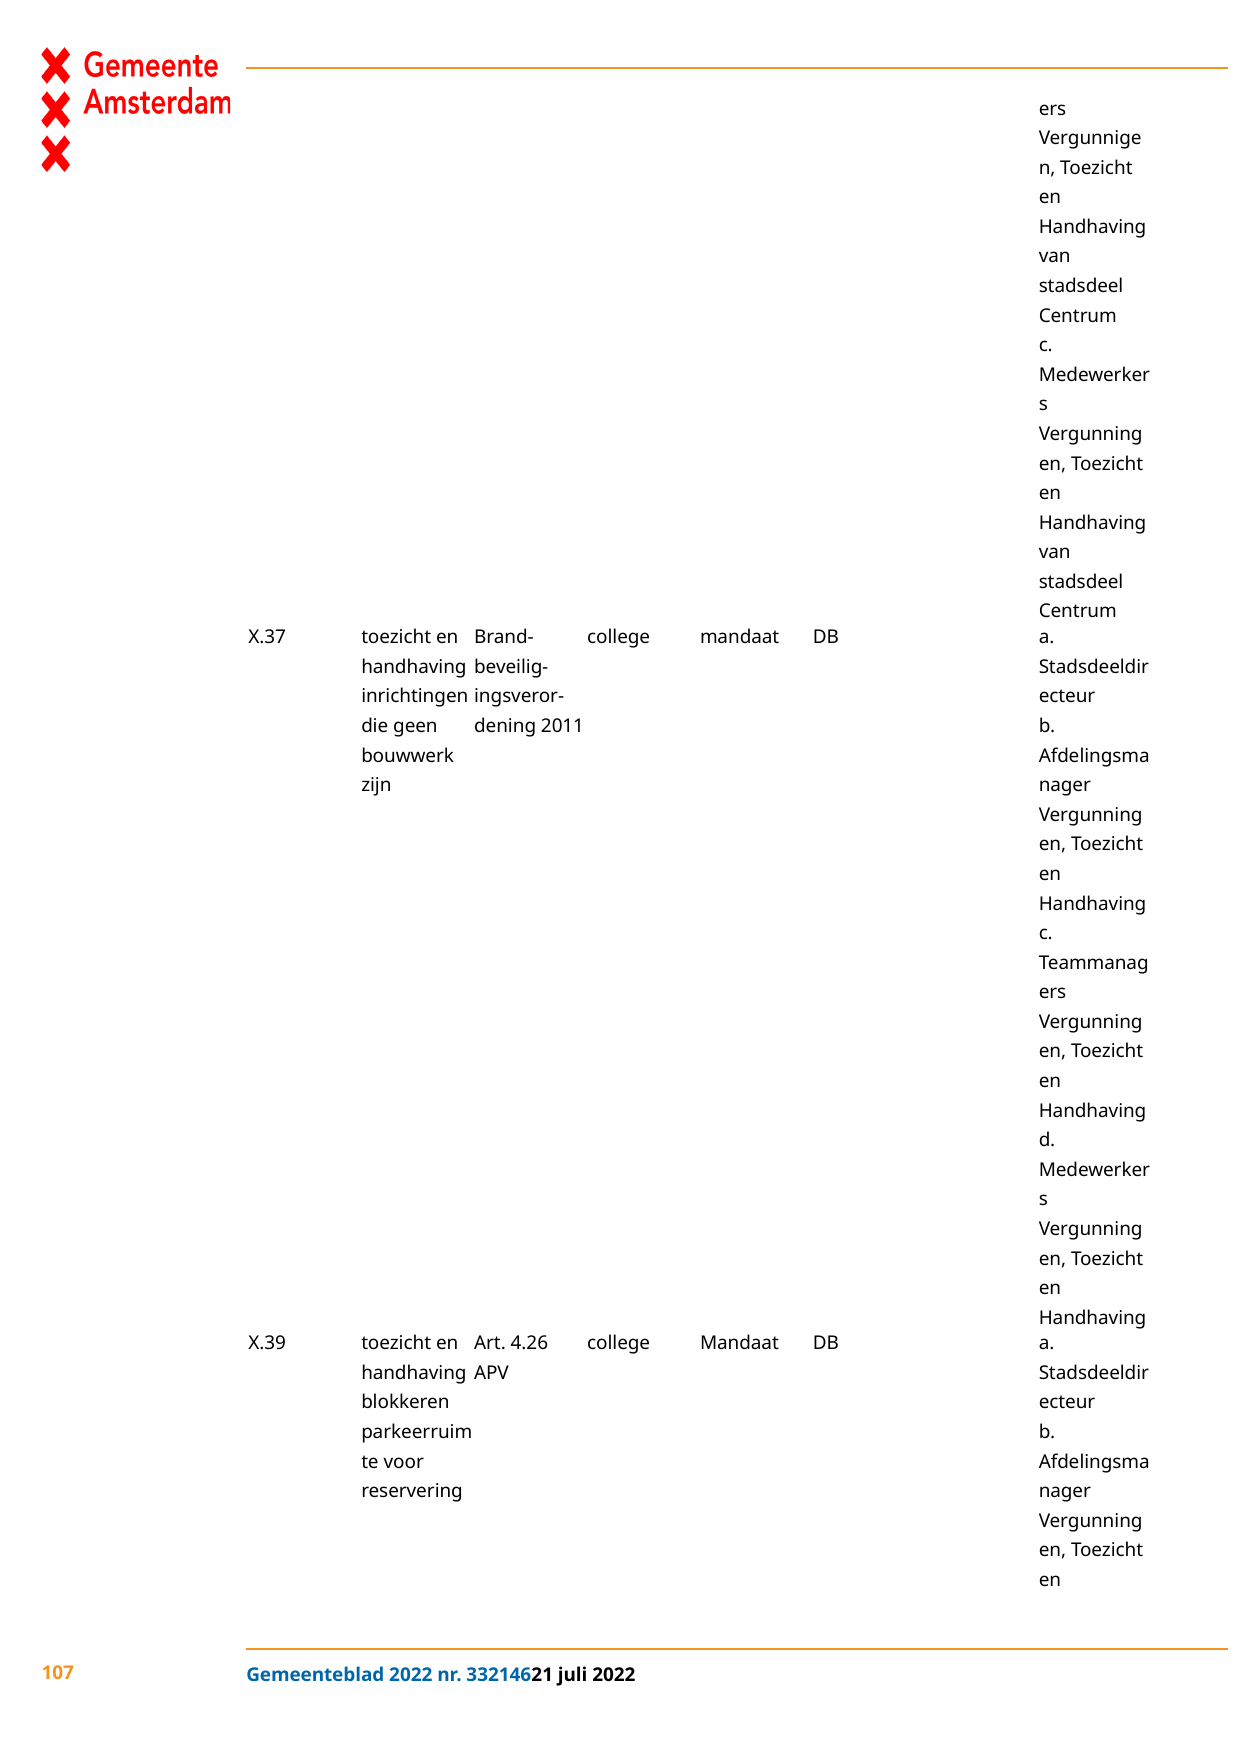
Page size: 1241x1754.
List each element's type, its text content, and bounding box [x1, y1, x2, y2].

table_cell DB [813, 624, 926, 1329]
table_cell X.37 [248, 624, 361, 1329]
table_cell [813, 95, 926, 623]
picture [41, 47, 231, 172]
table_cell college [587, 624, 700, 1329]
table_cell [474, 95, 587, 623]
table_cell DB [813, 1330, 926, 1592]
table_cell toezicht en handhaving blokkeren parkeerruimte voor reservering [361, 1330, 474, 1592]
table_cell Brand-beveilig-ingsveror-dening 2011 [474, 624, 587, 1329]
table_cell mandaat [700, 624, 813, 1329]
table_cell [587, 95, 700, 623]
table_cell [926, 624, 1038, 1329]
table_cell a. Stadsdeeldirecteur b. Afdelingsmanager Vergunningen, Toezicht en Handhaving c. Teammanagers Vergunningen, Toezicht en Handhaving d. Medewerkers Vergunningen, Toezicht en Handhaving [1039, 624, 1152, 1329]
table_cell [926, 1330, 1038, 1592]
table_cell Art. 4.26 APV [474, 1330, 587, 1592]
table_cell [361, 95, 474, 623]
table_cell college [587, 1330, 700, 1592]
table_cell toezicht en handhaving inrichtingen die geen bouwwerk zijn [361, 624, 474, 1329]
table_cell [700, 95, 813, 623]
table_cell [248, 95, 361, 623]
table_cell [926, 95, 1038, 623]
table_cell a. Stadsdeeldirecteur b. Afdelingsmanager Vergunningen, Toezicht en [1039, 1330, 1152, 1592]
table_cell Mandaat [700, 1330, 813, 1592]
table_cell X.39 [248, 1330, 361, 1592]
table_cell ers Vergunnigen, Toezicht en Handhaving van stadsdeel Centrum c. Medewerkers Vergunningen, Toezicht en Handhaving van stadsdeel Centrum [1039, 95, 1152, 623]
